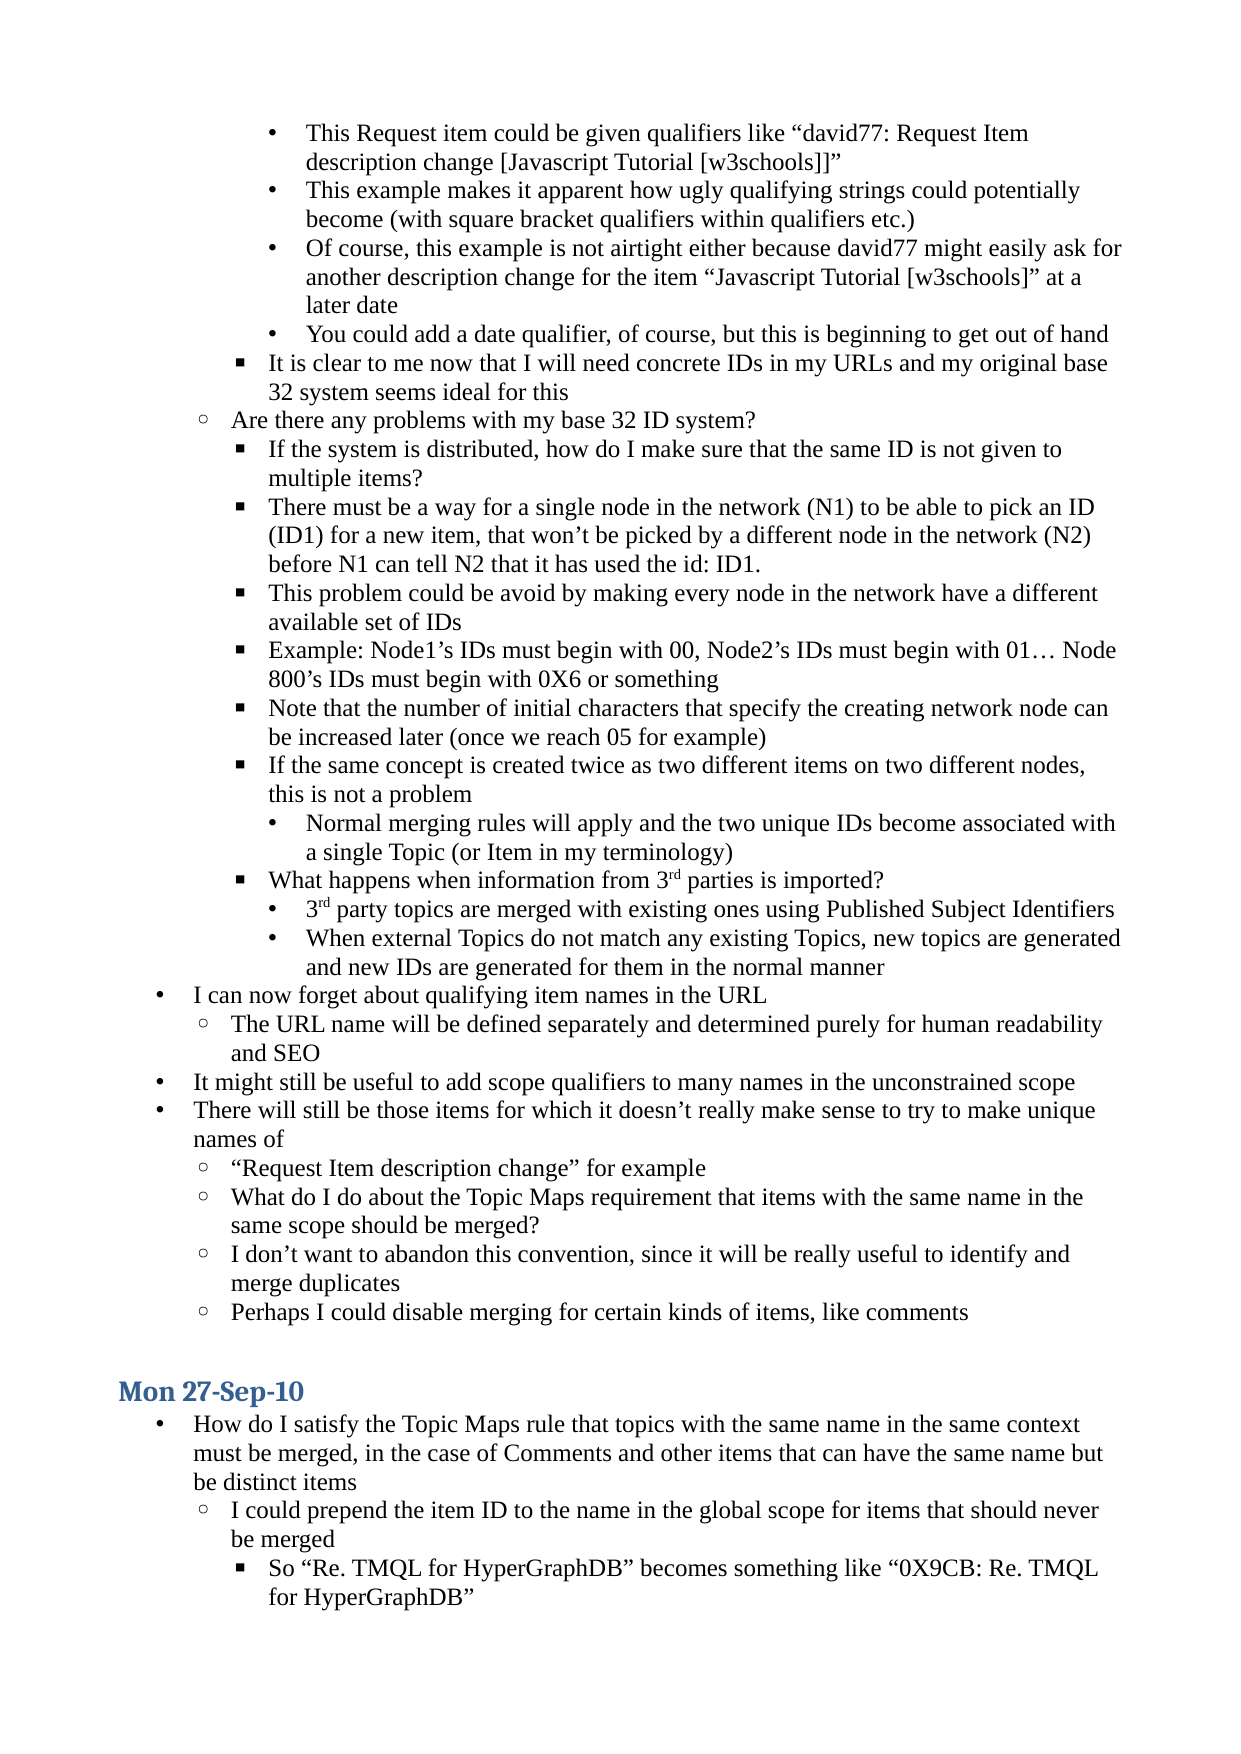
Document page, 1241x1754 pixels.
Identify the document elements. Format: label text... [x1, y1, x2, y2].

list It might still be useful to add scope qualifiers to many names in the unconstrained scope [156, 1067, 1122, 1096]
list How do I satisfy the Topic Maps rule that topics with the same name in the same context must be merged, in the case of Comments and other items that can have the same name but be distinct items [156, 1409, 1122, 1495]
list What do I do about the Topic Maps requirement that items with the same name in the same scope should be merged? [193, 1182, 1122, 1239]
list Perhaps I could disable merging for certain kinds of items, like comments [193, 1297, 1122, 1326]
list So “Re. TMQL for HyperGraphDB” becomes something like “0X9CB: Re. TMQL for HyperGraphDB” [231, 1553, 1122, 1610]
list There will still be those items for which it doesn’t really make sense to try to make unique names of [156, 1096, 1122, 1153]
list I can now forget about qualifying item names in the URL [156, 981, 1122, 1009]
list Normal merging rules will apply and the two unique IDs become associated with a single Topic (or Item in my terminology) [268, 808, 1122, 866]
list If the same concept is created twice as two different items on two different nodes, this is not a problem [231, 751, 1122, 808]
list It is clear to me now that I will need concrete IDs in my URLs and my original base 32 system seems ideal for this [231, 348, 1122, 406]
list The URL name will be defined separately and determined purely for human readability and SEO [193, 1009, 1122, 1067]
list What happens when information from 3rd parties is imported? [231, 866, 1122, 894]
list This example makes it apparent how ugly qualifying strings could potentially become (with square bracket qualifiers within qualifiers etc.) [268, 176, 1122, 233]
list 3rd party topics are merged with existing ones using Published Subject Identifiers [268, 894, 1122, 923]
list This problem could be avoid by making every node in the network have a different available set of IDs [231, 578, 1122, 636]
list Note that the number of initial characters that specify the creating network node can be increased later (once we reach 05 for example) [231, 693, 1122, 751]
list I could prepend the item ID to the name in the global scope for items that should never be merged [193, 1495, 1122, 1553]
list When external Topics do not match any existing Topics, new topics are generated and new IDs are generated for them in the normal manner [268, 923, 1122, 981]
list If the system is distributed, how do I make sure that the same ID is not given to multiple items? [231, 434, 1122, 492]
list I don’t want to abandon this convention, since it will be really useful to identify and merge duplicates [193, 1239, 1122, 1297]
list You could add a date qualifier, of course, but this is beginning to get out of hand [268, 319, 1122, 348]
list Are there any problems with my base 32 ID system? [193, 406, 1122, 434]
list This Request item could be given qualifiers like “david77: Request Item description change [Javascript Tutorial [w3schools]]” [268, 118, 1122, 176]
subtitle Mon 27-Sep-10 [118, 1376, 1122, 1409]
list “Request Item description change” for example [193, 1153, 1122, 1182]
list Example: Node1’s IDs must begin with 00, Node2’s IDs must begin with 01… Node 800’s IDs must begin with 0X6 or something [231, 636, 1122, 693]
list There must be a way for a single node in the network (N1) to be able to pick an ID (ID1) for a new item, that won’t be picked by a different node in the network (N2) before N1 can tell N2 that it has used the id: ID1. [231, 492, 1122, 578]
list Of course, this example is not airtight either because david77 might easily ask for another description change for the item “Javascript Tutorial [w3schools]” at a later date [268, 233, 1122, 319]
